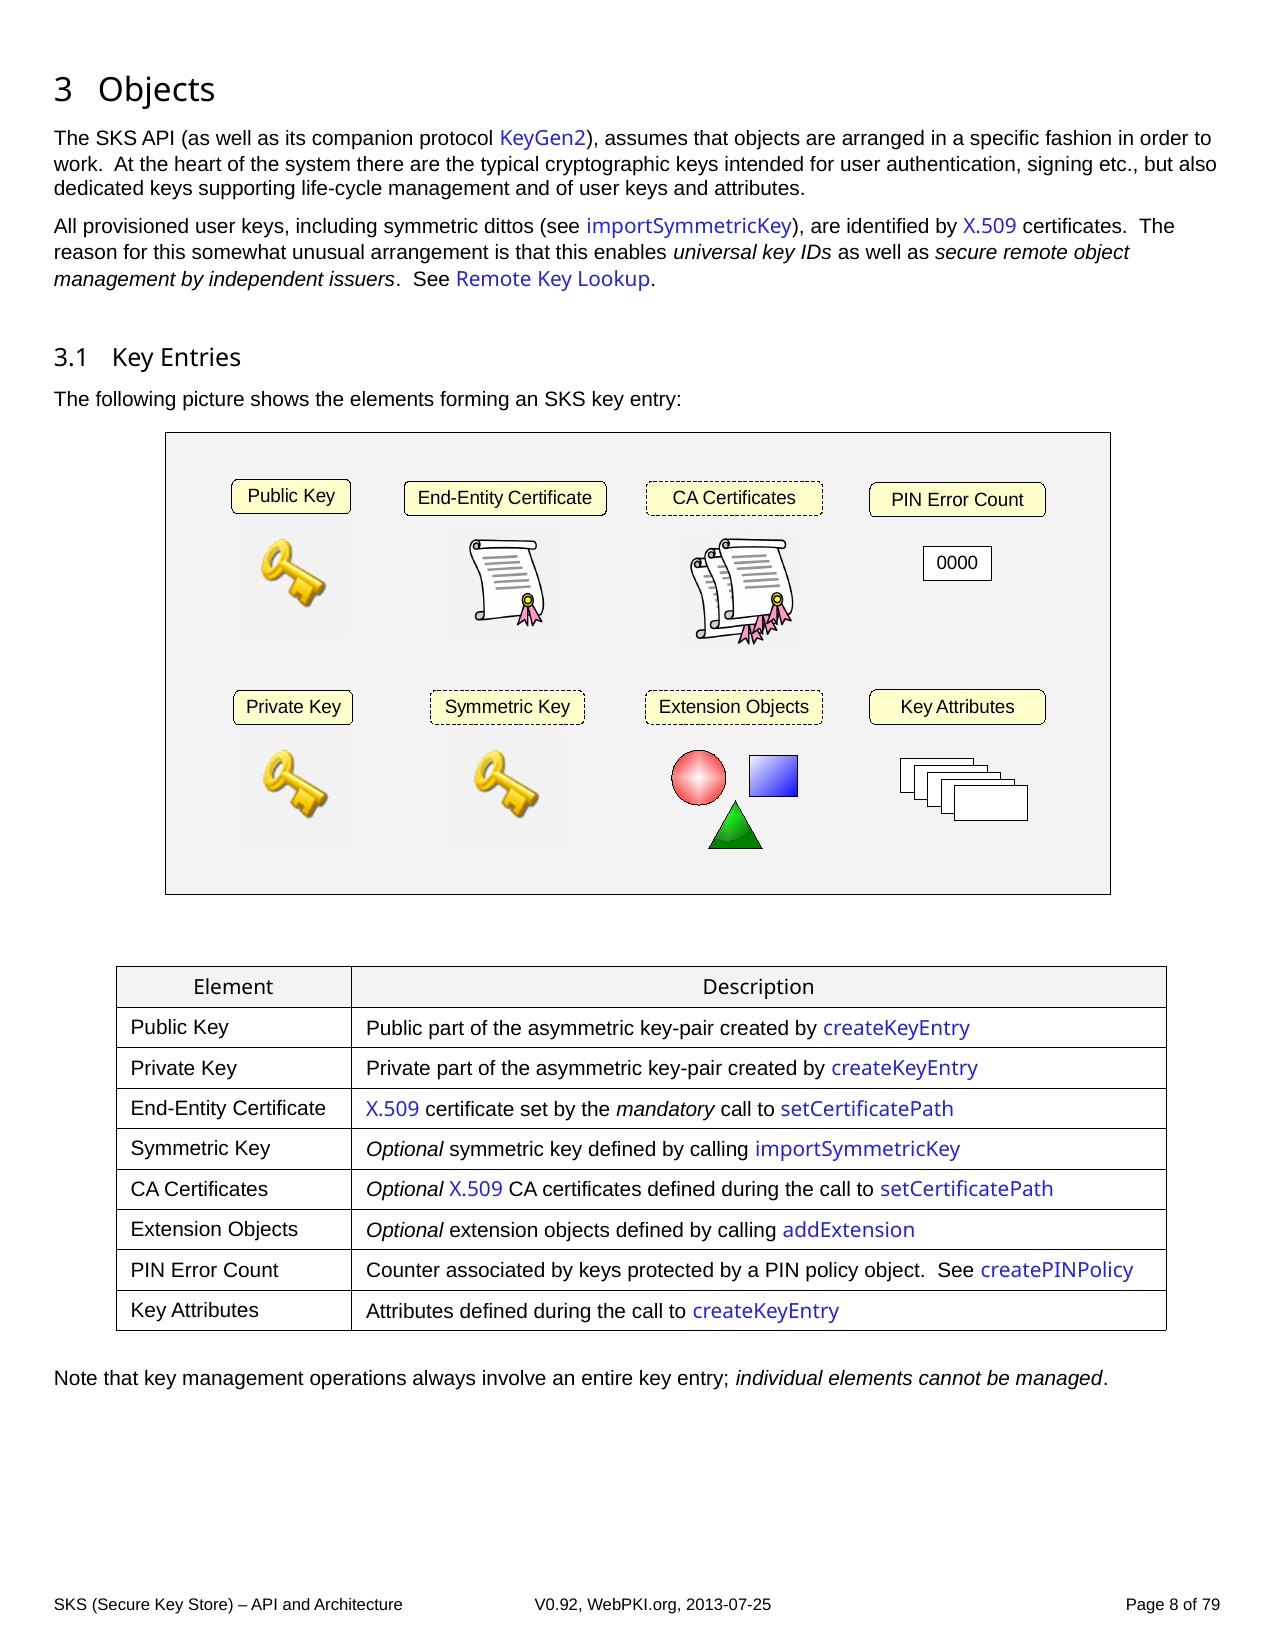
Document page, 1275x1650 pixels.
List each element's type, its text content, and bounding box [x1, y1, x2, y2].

text The SKS API (as well as its companion protocol KeyGen2), assumes that objects are arranged in a specific fashion in order to work. At the heart of the system there are the typical cryptographic keys intended for user authentication, signing etc., but also dedicated keys supporting life-cycle management and of user keys and attributes. [54, 123, 1221, 200]
table_cell Symmetric Key [117, 1129, 351, 1168]
table_header Description [352, 967, 1166, 1007]
text Note that key management operations always involve an entire key entry; individual elements cannot be managed. [54, 1366, 1221, 1390]
subtitle Objects [54, 66, 1221, 111]
text The following picture shows the elements forming an SKS key entry: [54, 386, 1221, 918]
table_cell Key Attributes [117, 1291, 351, 1330]
text All provisioned user keys, including symmetric dittos (see importSymmetricKey), are identified by X.509 certificates. The reason for this somewhat unusual arrangement is that this enables universal key IDs as well as secure remote object management by independent issuers. See Remote Key Lookup. [54, 212, 1221, 292]
table_cell Public part of the asymmetric key-pair created by createKeyEntry [352, 1008, 1166, 1047]
table_cell Counter associated by keys protected by a PIN policy object. See createPINPolicy [352, 1250, 1166, 1290]
table_cell X.509 certificate set by the mandatory call to setCertificatePath [352, 1089, 1166, 1128]
table_cell Attributes defined during the call to createKeyEntry [352, 1291, 1166, 1330]
table_cell Optional X.509 CA certificates defined during the call to setCertificatePath [352, 1170, 1166, 1209]
table_cell Optional extension objects defined by calling addExtension [352, 1210, 1166, 1249]
subtitle Key Entries [54, 340, 1221, 374]
table_cell Private part of the asymmetric key-pair created by createKeyEntry [352, 1048, 1166, 1088]
table_cell Private Key [117, 1048, 351, 1088]
table_cell CA Certificates [117, 1170, 351, 1209]
table_cell Extension Objects [117, 1210, 351, 1249]
table_cell End‑Entity Certificate [117, 1089, 351, 1128]
table_cell Public Key [117, 1008, 351, 1047]
table_header Element [117, 967, 351, 1007]
table_cell Optional symmetric key defined by calling importSymmetricKey [352, 1129, 1166, 1168]
table_cell PIN Error Count [117, 1250, 351, 1290]
